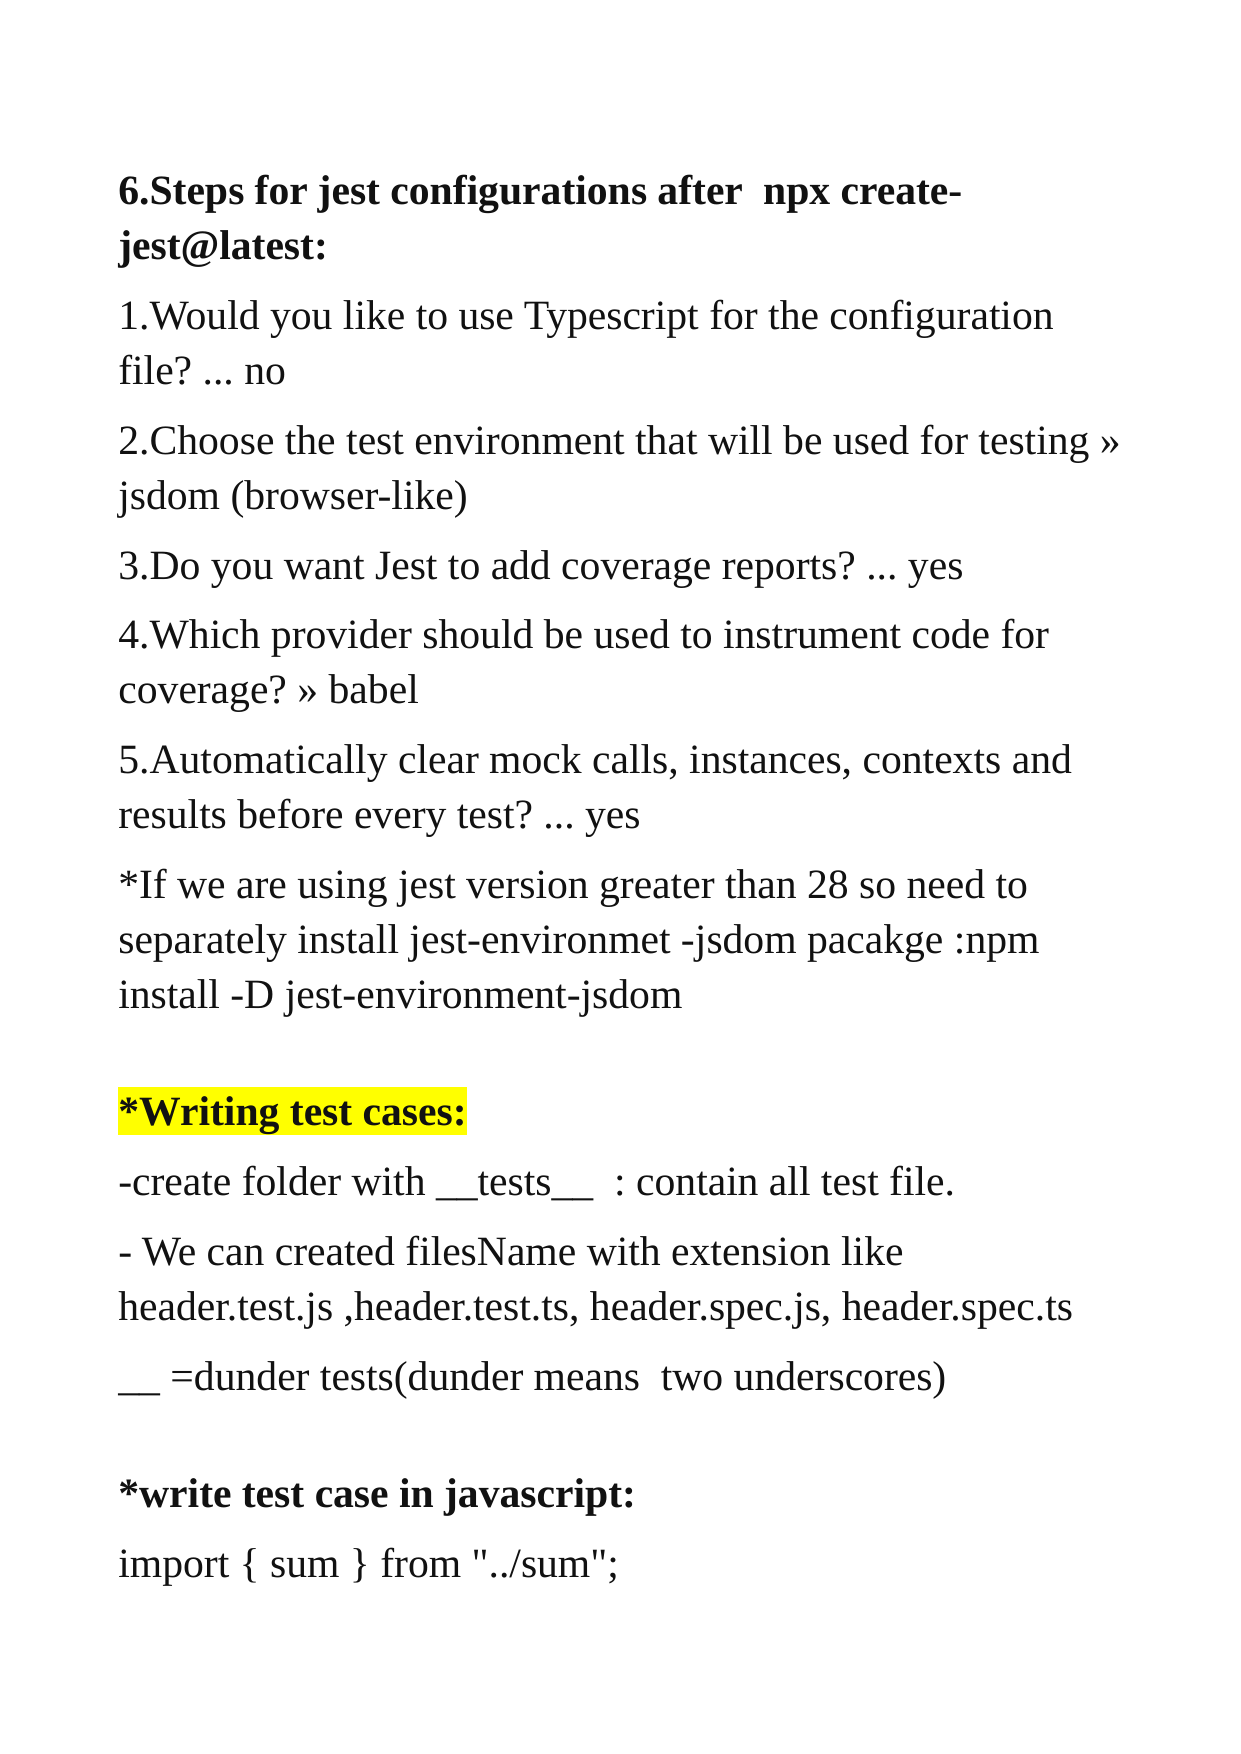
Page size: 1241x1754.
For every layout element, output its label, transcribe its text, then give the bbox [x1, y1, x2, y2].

text *If we are using jest version greater than 28 so need to separately install jest-environmet -jsdom pacakge :npm install -D jest-environment-jsdom [118, 859, 1122, 1017]
text - We can created filesName with extension like header.test.js ,header.test.ts, header.spec.js, header.spec.ts [118, 1226, 1122, 1329]
text import { sum } from "../sum"; [118, 1538, 1122, 1586]
text 6.Steps for jest configurations after npx create-jest@latest: [118, 166, 1122, 269]
text -create folder with __tests__ : contain all test file. [118, 1157, 1122, 1204]
text 3.Do you want Jest to add coverage reports? ... yes [118, 540, 1122, 588]
text 4.Which provider should be used to instrument code for coverage? » babel [118, 610, 1122, 713]
text 2.Choose the test environment that will be used for testing » jsdom (browser-like) [118, 415, 1122, 518]
text __ =dunder tests(dunder means two underscores) [118, 1351, 1122, 1399]
text 5.Automatically clear mock calls, instances, contexts and results before every test? ... yes [118, 734, 1122, 838]
text *write test case in javascript: [118, 1468, 1122, 1516]
text 1.Would you like to use Typescript for the configuration file? ... no [118, 291, 1122, 393]
text *Writing test cases: [118, 1087, 1122, 1135]
